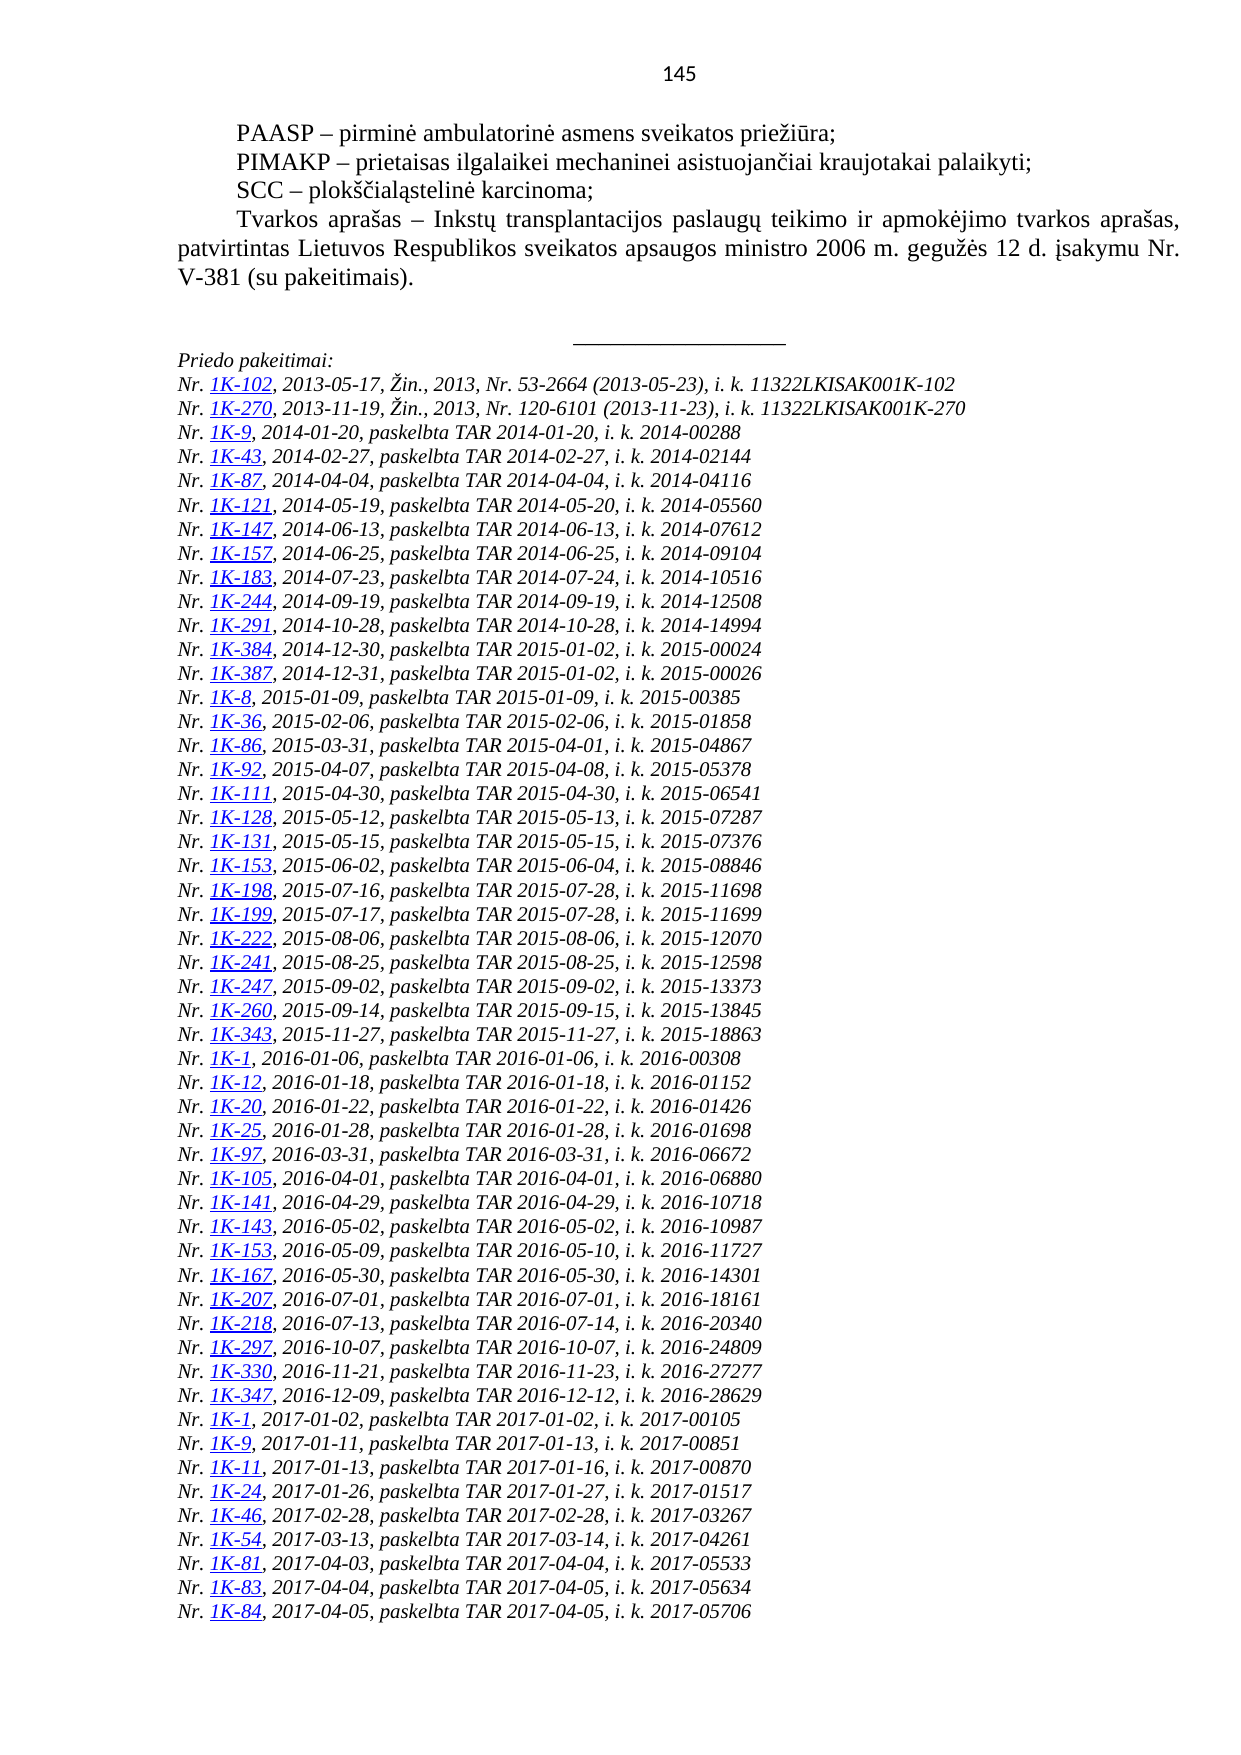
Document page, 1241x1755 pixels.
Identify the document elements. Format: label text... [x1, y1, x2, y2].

text Nr. 1K-20, 2016-01-22, paskelbta TAR 2016-01-22, i. k. 2016-01426 [177, 1094, 1181, 1118]
text Nr. 1K-153, 2015-06-02, paskelbta TAR 2015-06-04, i. k. 2015-08846 [177, 853, 1181, 877]
text Nr. 1K-128, 2015-05-12, paskelbta TAR 2015-05-13, i. k. 2015-07287 [177, 805, 1181, 829]
text Nr. 1K-247, 2015-09-02, paskelbta TAR 2015-09-02, i. k. 2015-13373 [177, 974, 1181, 998]
text Nr. 1K-12, 2016-01-18, paskelbta TAR 2016-01-18, i. k. 2016-01152 [177, 1070, 1181, 1094]
text Priedo pakeitimai: [177, 348, 1181, 372]
text Nr. 1K-105, 2016-04-01, paskelbta TAR 2016-04-01, i. k. 2016-06880 [177, 1166, 1181, 1190]
text Nr. 1K-46, 2017-02-28, paskelbta TAR 2017-02-28, i. k. 2017-03267 [177, 1503, 1181, 1527]
text Nr. 1K-9, 2017-01-11, paskelbta TAR 2017-01-13, i. k. 2017-00851 [177, 1431, 1181, 1455]
text Nr. 1K-54, 2017-03-13, paskelbta TAR 2017-03-14, i. k. 2017-04261 [177, 1527, 1181, 1551]
text Nr. 1K-97, 2016-03-31, paskelbta TAR 2016-03-31, i. k. 2016-06672 [177, 1142, 1181, 1166]
text Nr. 1K-260, 2015-09-14, paskelbta TAR 2015-09-15, i. k. 2015-13845 [177, 998, 1181, 1022]
text Nr. 1K-387, 2014-12-31, paskelbta TAR 2015-01-02, i. k. 2015-00026 [177, 661, 1181, 685]
text Nr. 1K-241, 2015-08-25, paskelbta TAR 2015-08-25, i. k. 2015-12598 [177, 950, 1181, 974]
text SCC – plokščialąstelinė karcinoma; [177, 176, 1181, 204]
text Nr. 1K-183, 2014-07-23, paskelbta TAR 2014-07-24, i. k. 2014-10516 [177, 565, 1181, 589]
text Tvarkos aprašas – Inkstų transplantacijos paslaugų teikimo ir apmokėjimo tvarkos aprašas, patvirtintas Lietuvos Respublikos sveikatos apsaugos ministro 2006 m. gegužės 12 d. įsakymu Nr. V-381 (su pakeitimais). [177, 204, 1181, 291]
text Nr. 1K-111, 2015-04-30, paskelbta TAR 2015-04-30, i. k. 2015-06541 [177, 781, 1181, 805]
text Nr. 1K-198, 2015-07-16, paskelbta TAR 2015-07-28, i. k. 2015-11698 [177, 877, 1181, 902]
text Nr. 1K-141, 2016-04-29, paskelbta TAR 2016-04-29, i. k. 2016-10718 [177, 1190, 1181, 1214]
text Nr. 1K-147, 2014-06-13, paskelbta TAR 2014-06-13, i. k. 2014-07612 [177, 517, 1181, 541]
text Nr. 1K-343, 2015-11-27, paskelbta TAR 2015-11-27, i. k. 2015-18863 [177, 1022, 1181, 1046]
text _________________ [177, 319, 1181, 348]
text Nr. 1K-81, 2017-04-03, paskelbta TAR 2017-04-04, i. k. 2017-05533 [177, 1551, 1181, 1575]
text Nr. 1K-384, 2014-12-30, paskelbta TAR 2015-01-02, i. k. 2015-00024 [177, 637, 1181, 661]
text Nr. 1K-11, 2017-01-13, paskelbta TAR 2017-01-16, i. k. 2017-00870 [177, 1455, 1181, 1479]
text Nr. 1K-1, 2016-01-06, paskelbta TAR 2016-01-06, i. k. 2016-00308 [177, 1046, 1181, 1070]
text Nr. 1K-102, 2013-05-17, Žin., 2013, Nr. 53-2664 (2013-05-23), i. k. 11322LKISAK001K-102 [177, 372, 1181, 396]
text Nr. 1K-24, 2017-01-26, paskelbta TAR 2017-01-27, i. k. 2017-01517 [177, 1479, 1181, 1503]
text Nr. 1K-330, 2016-11-21, paskelbta TAR 2016-11-23, i. k. 2016-27277 [177, 1359, 1181, 1383]
text Nr. 1K-87, 2014-04-04, paskelbta TAR 2014-04-04, i. k. 2014-04116 [177, 468, 1181, 492]
text Nr. 1K-25, 2016-01-28, paskelbta TAR 2016-01-28, i. k. 2016-01698 [177, 1118, 1181, 1142]
text Nr. 1K-199, 2015-07-17, paskelbta TAR 2015-07-28, i. k. 2015-11699 [177, 902, 1181, 926]
text Nr. 1K-8, 2015-01-09, paskelbta TAR 2015-01-09, i. k. 2015-00385 [177, 685, 1181, 709]
text Nr. 1K-218, 2016-07-13, paskelbta TAR 2016-07-14, i. k. 2016-20340 [177, 1311, 1181, 1335]
text Nr. 1K-222, 2015-08-06, paskelbta TAR 2015-08-06, i. k. 2015-12070 [177, 926, 1181, 950]
text Nr. 1K-1, 2017-01-02, paskelbta TAR 2017-01-02, i. k. 2017-00105 [177, 1407, 1181, 1431]
text Nr. 1K-347, 2016-12-09, paskelbta TAR 2016-12-12, i. k. 2016-28629 [177, 1383, 1181, 1407]
text Nr. 1K-43, 2014-02-27, paskelbta TAR 2014-02-27, i. k. 2014-02144 [177, 444, 1181, 468]
text Nr. 1K-244, 2014-09-19, paskelbta TAR 2014-09-19, i. k. 2014-12508 [177, 589, 1181, 613]
text Nr. 1K-153, 2016-05-09, paskelbta TAR 2016-05-10, i. k. 2016-11727 [177, 1238, 1181, 1262]
text Nr. 1K-131, 2015-05-15, paskelbta TAR 2015-05-15, i. k. 2015-07376 [177, 829, 1181, 853]
text Nr. 1K-83, 2017-04-04, paskelbta TAR 2017-04-05, i. k. 2017-05634 [177, 1575, 1181, 1599]
text Nr. 1K-9, 2014-01-20, paskelbta TAR 2014-01-20, i. k. 2014-00288 [177, 420, 1181, 444]
text Nr. 1K-143, 2016-05-02, paskelbta TAR 2016-05-02, i. k. 2016-10987 [177, 1214, 1181, 1238]
text Nr. 1K-291, 2014-10-28, paskelbta TAR 2014-10-28, i. k. 2014-14994 [177, 613, 1181, 637]
text Nr. 1K-121, 2014-05-19, paskelbta TAR 2014-05-20, i. k. 2014-05560 [177, 492, 1181, 517]
text Nr. 1K-36, 2015-02-06, paskelbta TAR 2015-02-06, i. k. 2015-01858 [177, 709, 1181, 733]
text Nr. 1K-157, 2014-06-25, paskelbta TAR 2014-06-25, i. k. 2014-09104 [177, 541, 1181, 565]
text Nr. 1K-167, 2016-05-30, paskelbta TAR 2016-05-30, i. k. 2016-14301 [177, 1262, 1181, 1287]
text Nr. 1K-270, 2013-11-19, Žin., 2013, Nr. 120-6101 (2013-11-23), i. k. 11322LKISAK001K-270 [177, 396, 1181, 420]
text Nr. 1K-297, 2016-10-07, paskelbta TAR 2016-10-07, i. k. 2016-24809 [177, 1335, 1181, 1359]
text Nr. 1K-84, 2017-04-05, paskelbta TAR 2017-04-05, i. k. 2017-05706 [177, 1599, 1181, 1623]
text Nr. 1K-92, 2015-04-07, paskelbta TAR 2015-04-08, i. k. 2015-05378 [177, 757, 1181, 781]
text PAASP – pirminė ambulatorinė asmens sveikatos priežiūra; [177, 118, 1181, 147]
text PIMAKP – prietaisas ilgalaikei mechaninei asistuojančiai kraujotakai palaikyti; [177, 147, 1181, 176]
text Nr. 1K-207, 2016-07-01, paskelbta TAR 2016-07-01, i. k. 2016-18161 [177, 1287, 1181, 1311]
text Nr. 1K-86, 2015-03-31, paskelbta TAR 2015-04-01, i. k. 2015-04867 [177, 733, 1181, 757]
